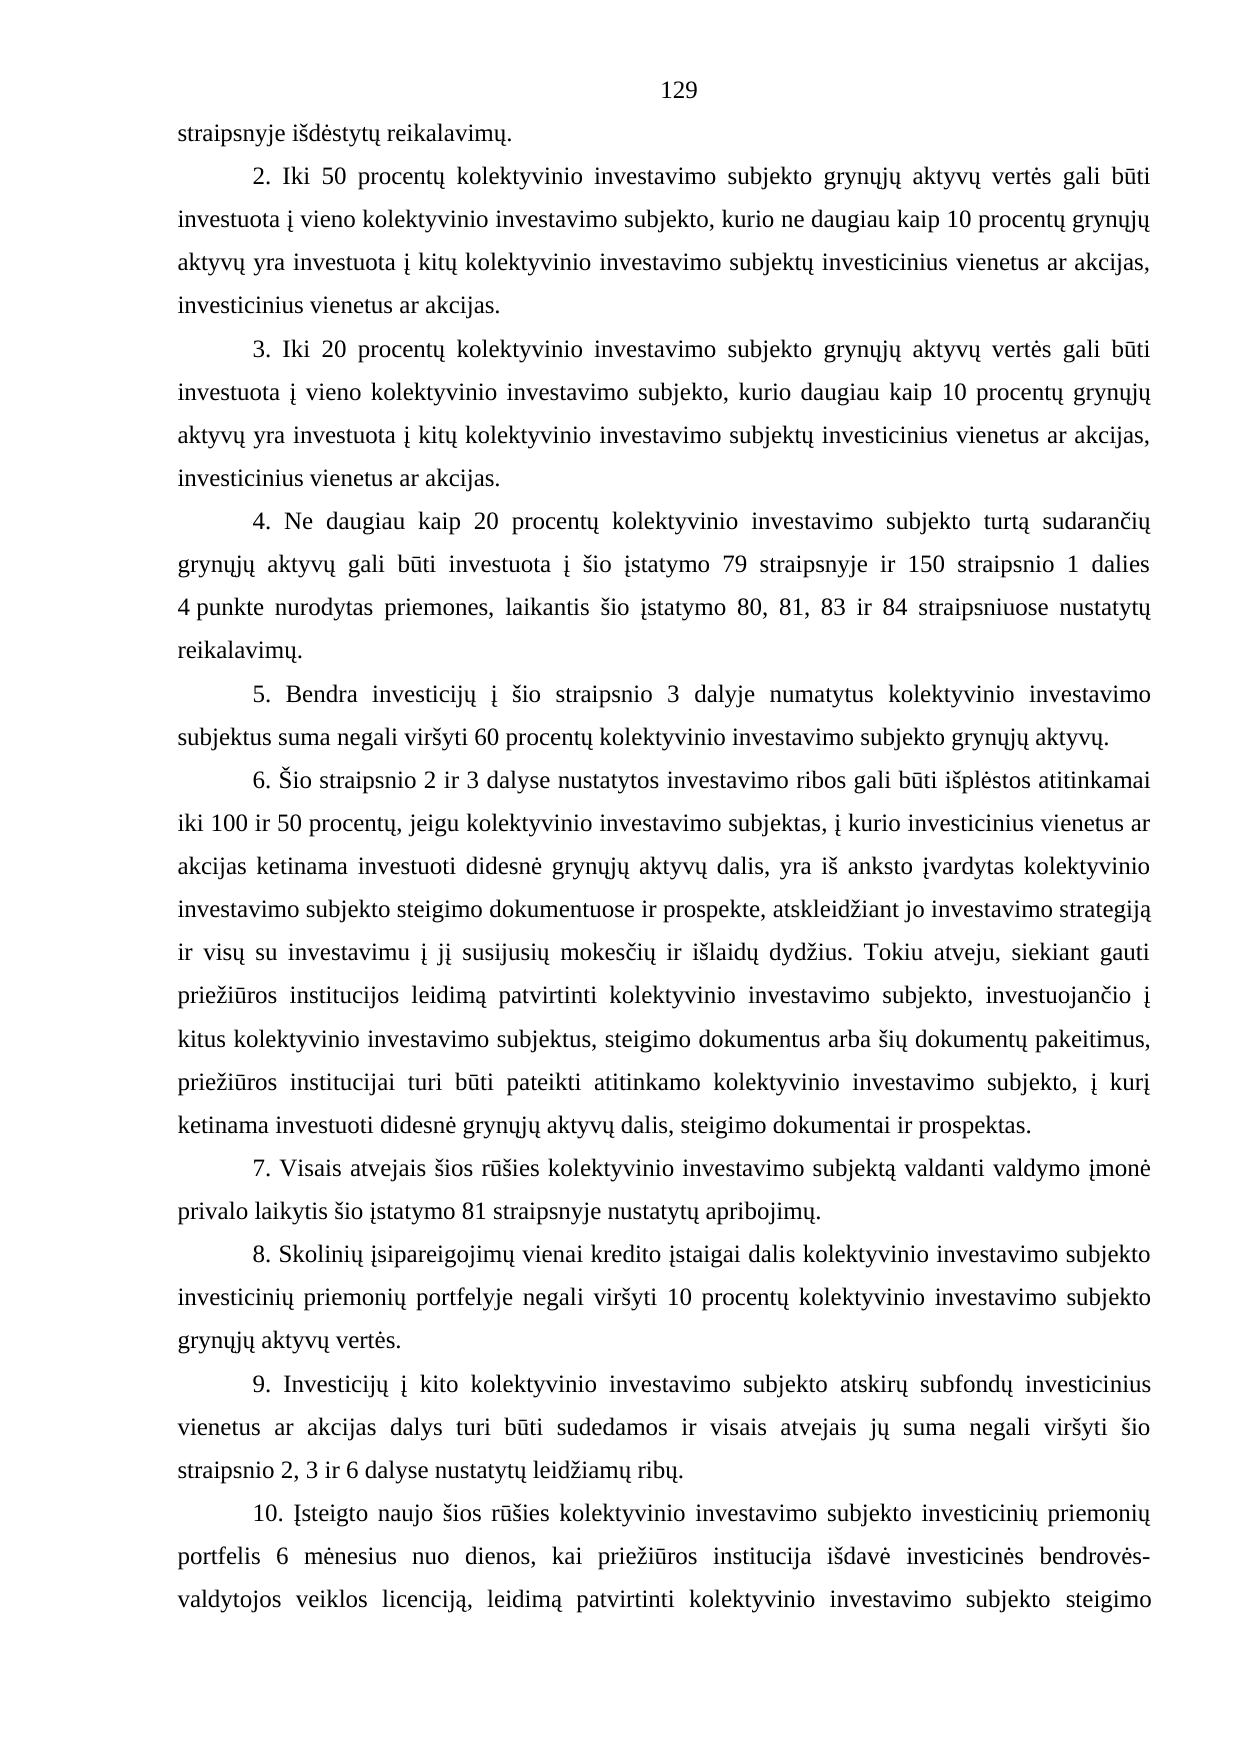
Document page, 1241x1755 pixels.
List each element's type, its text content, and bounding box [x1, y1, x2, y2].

text 7. Visais atvejais šios rūšies kolektyvinio investavimo subjektą valdanti valdymo įmonė privalo laikytis šio įstatymo 81 straipsnyje nustatytų apribojimų. [177, 1153, 1152, 1225]
text 8. Skolinių įsipareigojimų vienai kredito įstaigai dalis kolektyvinio investavimo subjekto investicinių priemonių portfelyje negali viršyti 10 procentų kolektyvinio investavimo subjekto grynųjų aktyvų vertės. [177, 1239, 1152, 1354]
text 5. Bendra investicijų į šio straipsnio 3 dalyje numatytus kolektyvinio investavimo subjektus suma negali viršyti 60 procentų kolektyvinio investavimo subjekto grynųjų aktyvų. [177, 679, 1152, 751]
text 9. Investicijų į kito kolektyvinio investavimo subjekto atskirų subfondų investicinius vienetus ar akcijas dalys turi būti sudedamos ir visais atvejais jų suma negali viršyti šio straipsnio 2, 3 ir 6 dalyse nustatytų leidžiamų ribų. [177, 1369, 1152, 1484]
text 2. Iki 50 procentų kolektyvinio investavimo subjekto grynųjų aktyvų vertės gali būti investuota į vieno kolektyvinio investavimo subjekto, kurio ne daugiau kaip 10 procentų grynųjų aktyvų yra investuota į kitų kolektyvinio investavimo subjektų investicinius vienetus ar akcijas, investicinius vienetus ar akcijas. [177, 161, 1152, 319]
text 10. Įsteigto naujo šios rūšies kolektyvinio investavimo subjekto investicinių priemonių portfelis 6 mėnesius nuo dienos, kai priežiūros institucija išdavė investicinės bendrovės-valdytojos veiklos licenciją, leidimą patvirtinti kolektyvinio investavimo subjekto steigimo [177, 1498, 1152, 1613]
text 4. Ne daugiau kaip 20 procentų kolektyvinio investavimo subjekto turtą sudarančių grynųjų aktyvų gali būti investuota į šio įstatymo 79 straipsnyje ir 150 straipsnio 1 dalies 4 punkte nurodytas priemones, laikantis šio įstatymo 80, 81, 83 ir 84 straipsniuose nustatytų reikalavimų. [177, 506, 1152, 664]
text 3. Iki 20 procentų kolektyvinio investavimo subjekto grynųjų aktyvų vertės gali būti investuota į vieno kolektyvinio investavimo subjekto, kurio daugiau kaip 10 procentų grynųjų aktyvų yra investuota į kitų kolektyvinio investavimo subjektų investicinius vienetus ar akcijas, investicinius vienetus ar akcijas. [177, 334, 1152, 492]
text 6. Šio straipsnio 2 ir 3 dalyse nustatytos investavimo ribos gali būti išplėstos atitinkamai iki 100 ir 50 procentų, jeigu kolektyvinio investavimo subjektas, į kurio investicinius vienetus ar akcijas ketinama investuoti didesnė grynųjų aktyvų dalis, yra iš anksto įvardytas kolektyvinio investavimo subjekto steigimo dokumentuose ir prospekte, atskleidžiant jo investavimo strategiją ir visų su investavimu į jį susijusių mokesčių ir išlaidų dydžius. Tokiu atveju, siekiant gauti priežiūros institucijos leidimą patvirtinti kolektyvinio investavimo subjekto, investuojančio į kitus kolektyvinio investavimo subjektus, steigimo dokumentus arba šių dokumentų pakeitimus, priežiūros institucijai turi būti pateikti atitinkamo kolektyvinio investavimo subjekto, į kurį ketinama investuoti didesnė grynųjų aktyvų dalis, steigimo dokumentai ir prospektas. [177, 765, 1152, 1139]
text straipsnyje išdėstytų reikalavimų. [177, 118, 1152, 147]
